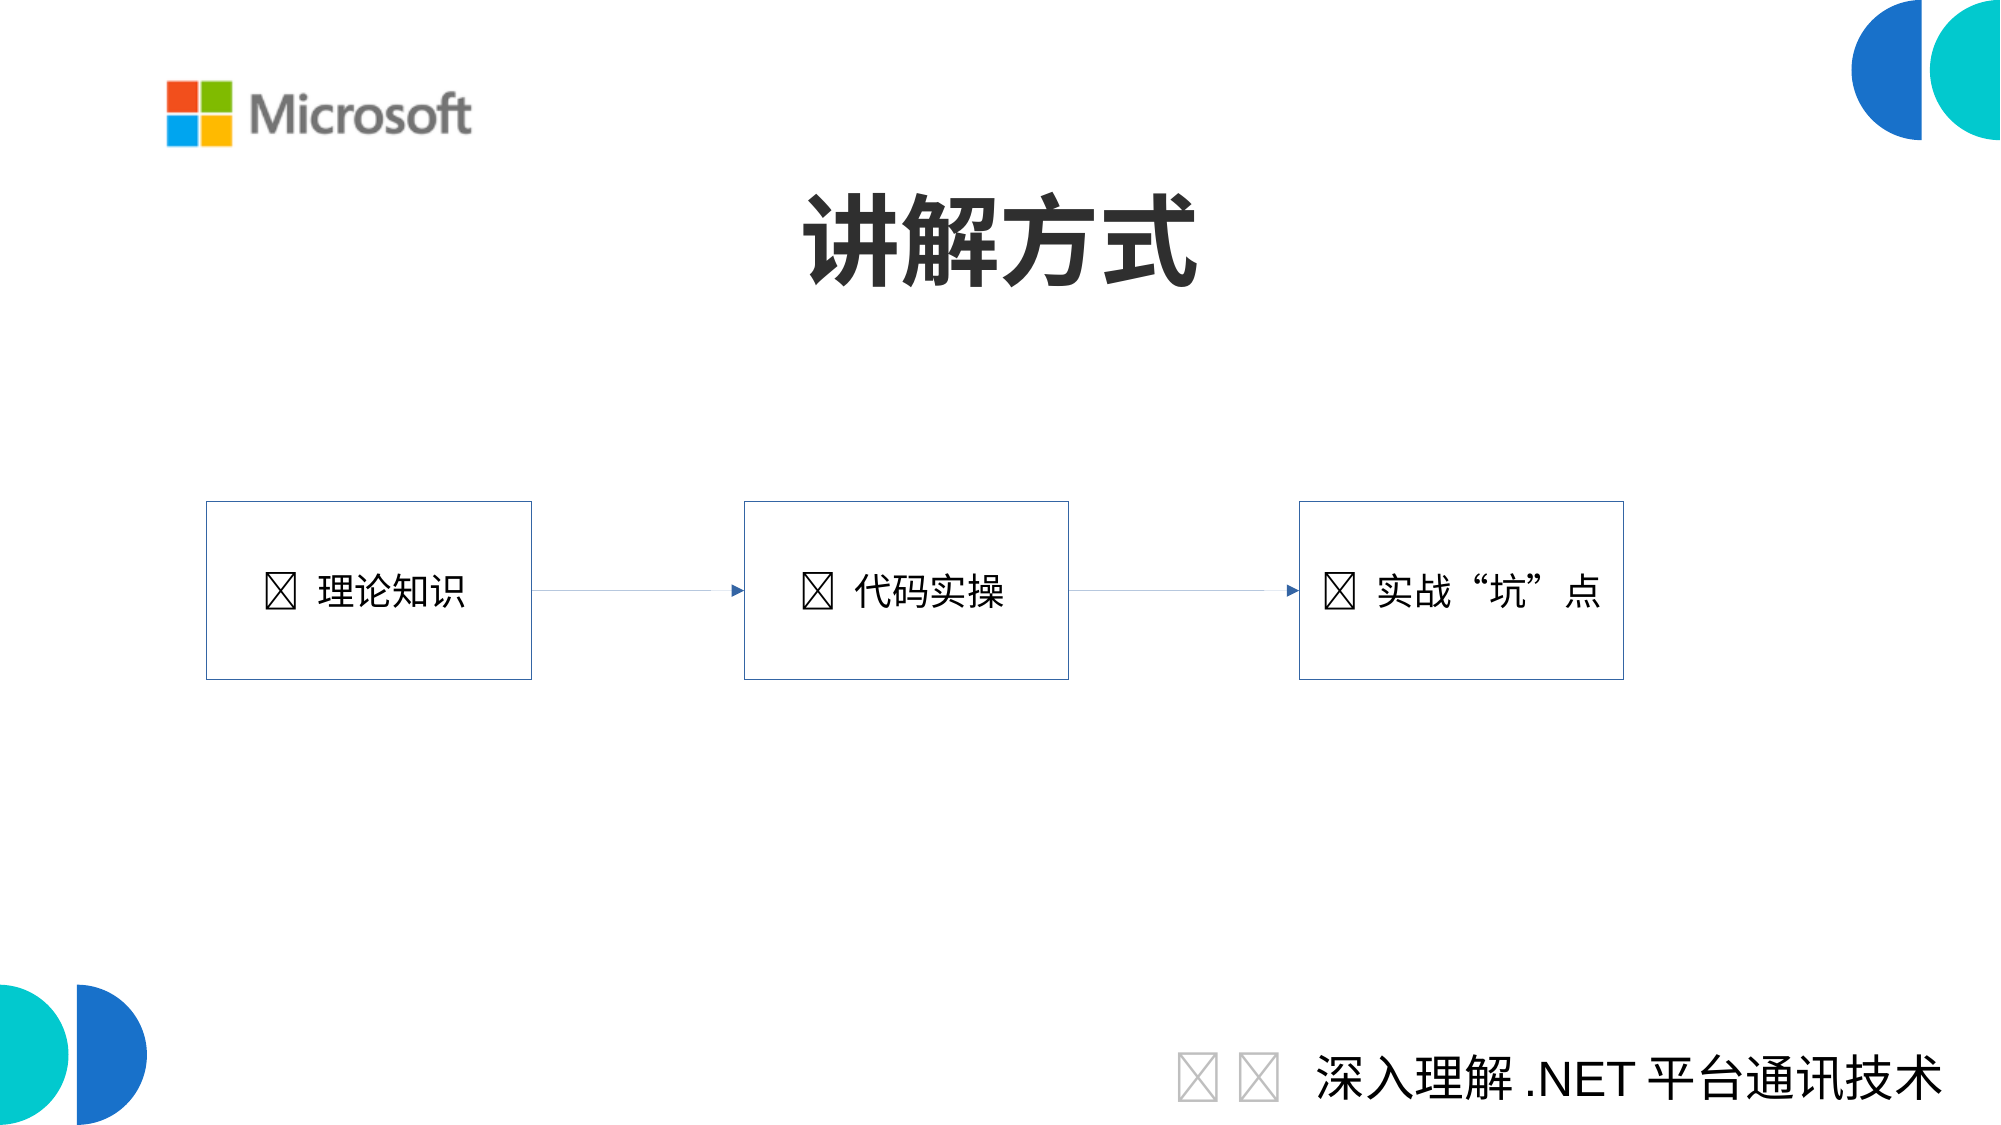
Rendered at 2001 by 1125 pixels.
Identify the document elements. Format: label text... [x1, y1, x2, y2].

text_box 🚀 代码实操 [744, 501, 1069, 680]
text_box 🚀 实战“坑”点 [1299, 501, 1624, 680]
text_box 🚀 理论知识 [206, 501, 532, 680]
title 讲解方式 [138, 145, 1862, 332]
picture [85, 41, 552, 189]
subtitle 🚀 🚀 深入理解.NET平台通讯技术 [1173, 1046, 1952, 1107]
